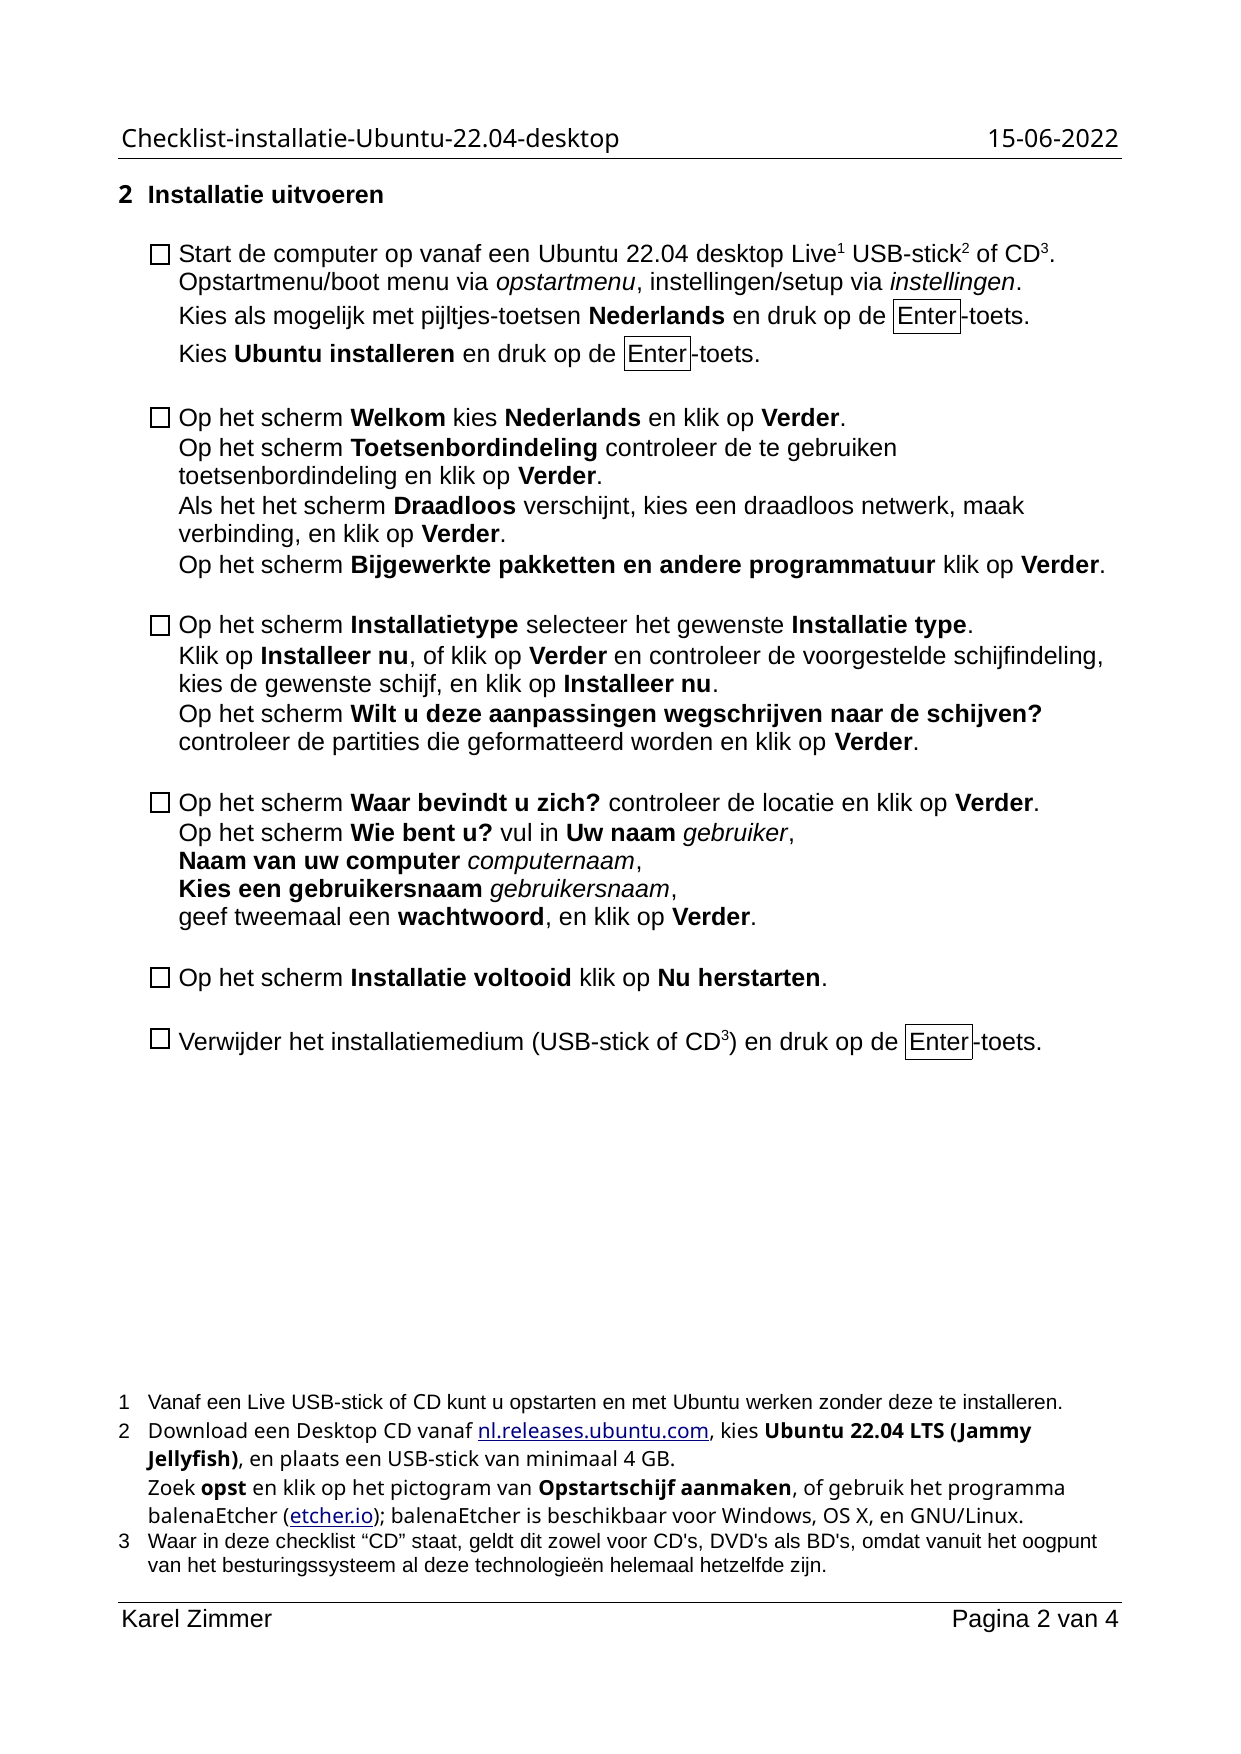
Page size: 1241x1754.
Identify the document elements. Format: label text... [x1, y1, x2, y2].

table_cell Als het het scherm Draadloos verschijnt, kies een draadloos netwerk, maak verbinding, en klik op Verder. [177, 491, 1121, 549]
table_cell Op het scherm Installatietype selecteer het gewenste Installatie type. [177, 610, 1121, 640]
table_cell [141, 640, 177, 699]
table_cell [141, 1023, 177, 1060]
table_cell [141, 757, 177, 787]
table_cell [141, 298, 177, 335]
table_cell [141, 993, 177, 1023]
table_cell Kies als mogelijk met pijltjes-toetsen Nederlands en druk op de Enter-toets. [177, 298, 1121, 335]
table_cell [141, 788, 177, 818]
table_cell Op het scherm Welkom kies Nederlands en klik op Verder. [177, 403, 1121, 433]
table_cell [177, 993, 1121, 1023]
table_cell [177, 757, 1121, 787]
table_cell [141, 491, 177, 549]
table_cell [141, 433, 177, 491]
table_cell [141, 550, 177, 580]
table_cell [141, 580, 177, 610]
table_cell Verwijder het installatiemedium (USB-stick of CD3) en druk op de Enter-toets. [177, 1023, 1121, 1060]
table_cell Op het scherm Wie bent u? vul in Uw naam gebruiker, Naam van uw computer computernaam, Kies een gebruikersnaam gebruikersnaam, geef tweemaal een wachtwoord, en klik op Verder. [177, 818, 1121, 932]
table_cell Op het scherm Toetsenbordindeling controleer de te gebruiken toetsenbordindeling en klik op Verder. [177, 433, 1121, 491]
table_cell Kies Ubuntu installeren en druk op de Enter-toets. [177, 335, 1121, 372]
table_cell [177, 932, 1121, 962]
list Installatie uitvoeren [118, 177, 1122, 211]
table_cell Op het scherm Installatie voltooid klik op Nu herstarten. [177, 963, 1121, 993]
table_cell [177, 580, 1121, 610]
table_cell [141, 372, 177, 402]
table_cell [177, 372, 1121, 402]
table_cell [141, 699, 177, 757]
table_cell Op het scherm Bijgewerkte pakketten en andere programmatuur klik op Verder. [177, 550, 1121, 580]
table_cell Op het scherm Waar bevindt u zich? controleer de locatie en klik op Verder. [177, 788, 1121, 818]
table_header Start de computer op vanaf een Ubuntu 22.04 desktop Live USB-stick of CD. Opstartmenu/boot menu via opstartmenu, instellingen/setup via instellingen. [177, 239, 1121, 297]
table_cell [141, 403, 177, 433]
table_cell [141, 335, 177, 372]
table_cell [141, 610, 177, 640]
table_cell [141, 963, 177, 993]
table_header [141, 239, 177, 297]
table_cell Op het scherm Wilt u deze aanpassingen wegschrijven naar de schijven? controleer de partities die geformatteerd worden en klik op Verder. [177, 699, 1121, 757]
table_cell Klik op Installeer nu, of klik op Verder en controleer de voorgestelde schijfindeling, kies de gewenste schijf, en klik op Installeer nu. [177, 640, 1121, 699]
table_cell [141, 818, 177, 932]
table_cell [141, 932, 177, 962]
